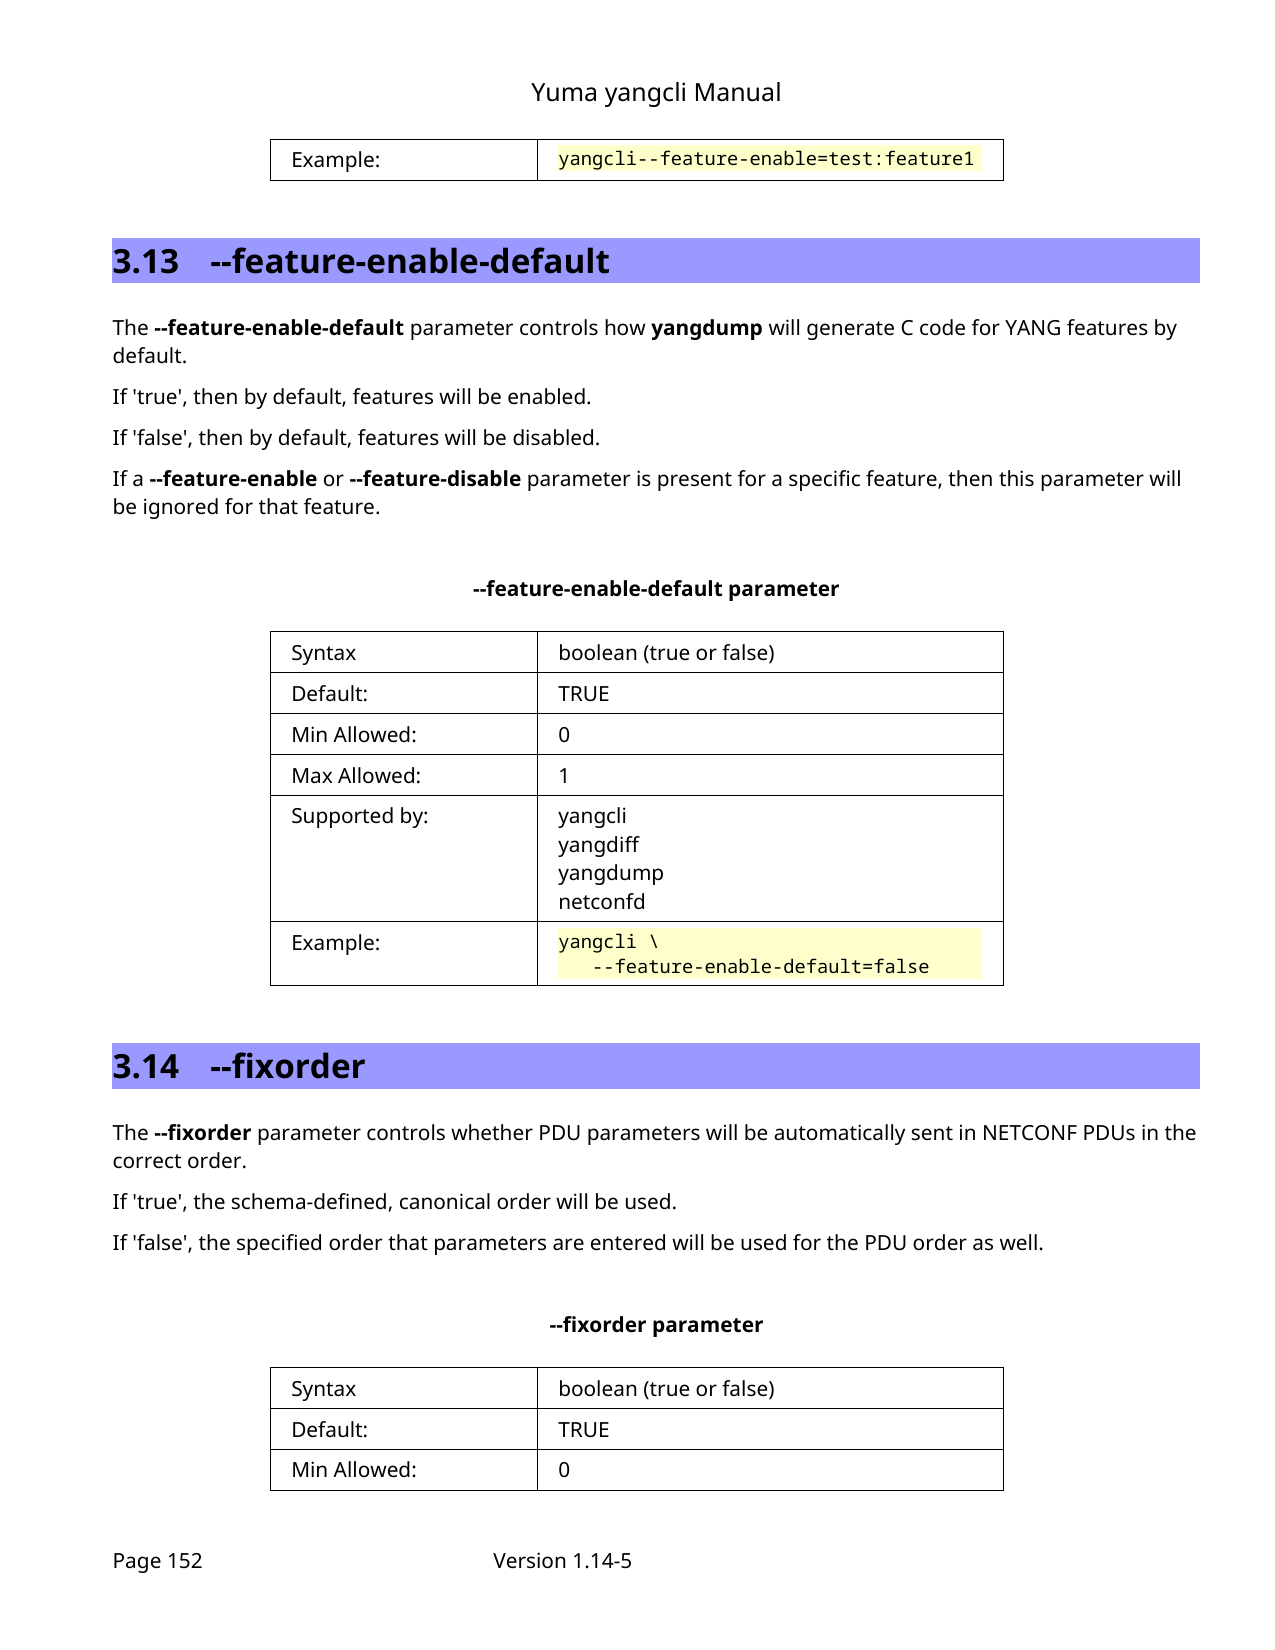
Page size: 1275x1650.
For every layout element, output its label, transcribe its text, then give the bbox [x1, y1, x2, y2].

text If 'false', the specified order that parameters are entered will be used for the PDU order as well. [112, 1228, 1200, 1257]
table_header boolean (true or false) [538, 632, 1003, 672]
table_cell Example: [271, 140, 537, 179]
text If 'false', then by default, features will be disabled. [112, 423, 1200, 451]
table_cell 0 [538, 714, 1003, 754]
table_header Syntax [271, 1368, 537, 1408]
table_cell Min Allowed: [271, 714, 537, 754]
subtitle --feature-enable-default [112, 238, 1200, 283]
subtitle --fixorder parameter [127, 1310, 1185, 1338]
table_cell Min Allowed: [271, 1450, 537, 1490]
table_header Syntax [271, 632, 537, 672]
text The --fixorder parameter controls whether PDU parameters will be automatically sent in NETCONF PDUs in the correct order. [112, 1118, 1200, 1175]
table_cell Default: [271, 1409, 537, 1449]
text The --feature-enable-default parameter controls how yangdump will generate C code for YANG features by default. [112, 313, 1200, 369]
text If a --feature-enable or --feature-disable parameter is present for a specific feature, then this parameter will be ignored for that feature. [112, 464, 1200, 521]
table_cell TRUE [538, 1409, 1003, 1449]
subtitle --fixorder [112, 1043, 1200, 1089]
table_cell 0 [538, 1450, 1003, 1490]
table_cell yangcli--feature-enable=test:feature1 [538, 140, 1003, 179]
text If 'true', then by default, features will be enabled. [112, 382, 1200, 411]
table_cell Max Allowed: [271, 755, 537, 795]
table_cell Example: [271, 922, 537, 985]
table_cell TRUE [538, 673, 1003, 713]
text If 'true', the schema-defined, canonical order will be used. [112, 1187, 1200, 1216]
subtitle --feature-enable-default parameter [127, 574, 1185, 603]
table_cell Supported by: [271, 796, 537, 921]
table_header boolean (true or false) [538, 1368, 1003, 1408]
table_cell 1 [538, 755, 1003, 795]
table_cell Default: [271, 673, 537, 713]
table_cell yangcli \ --feature-enable-default=false [538, 922, 1003, 985]
table_cell yangcli yangdiff yangdump netconfd [538, 796, 1003, 921]
